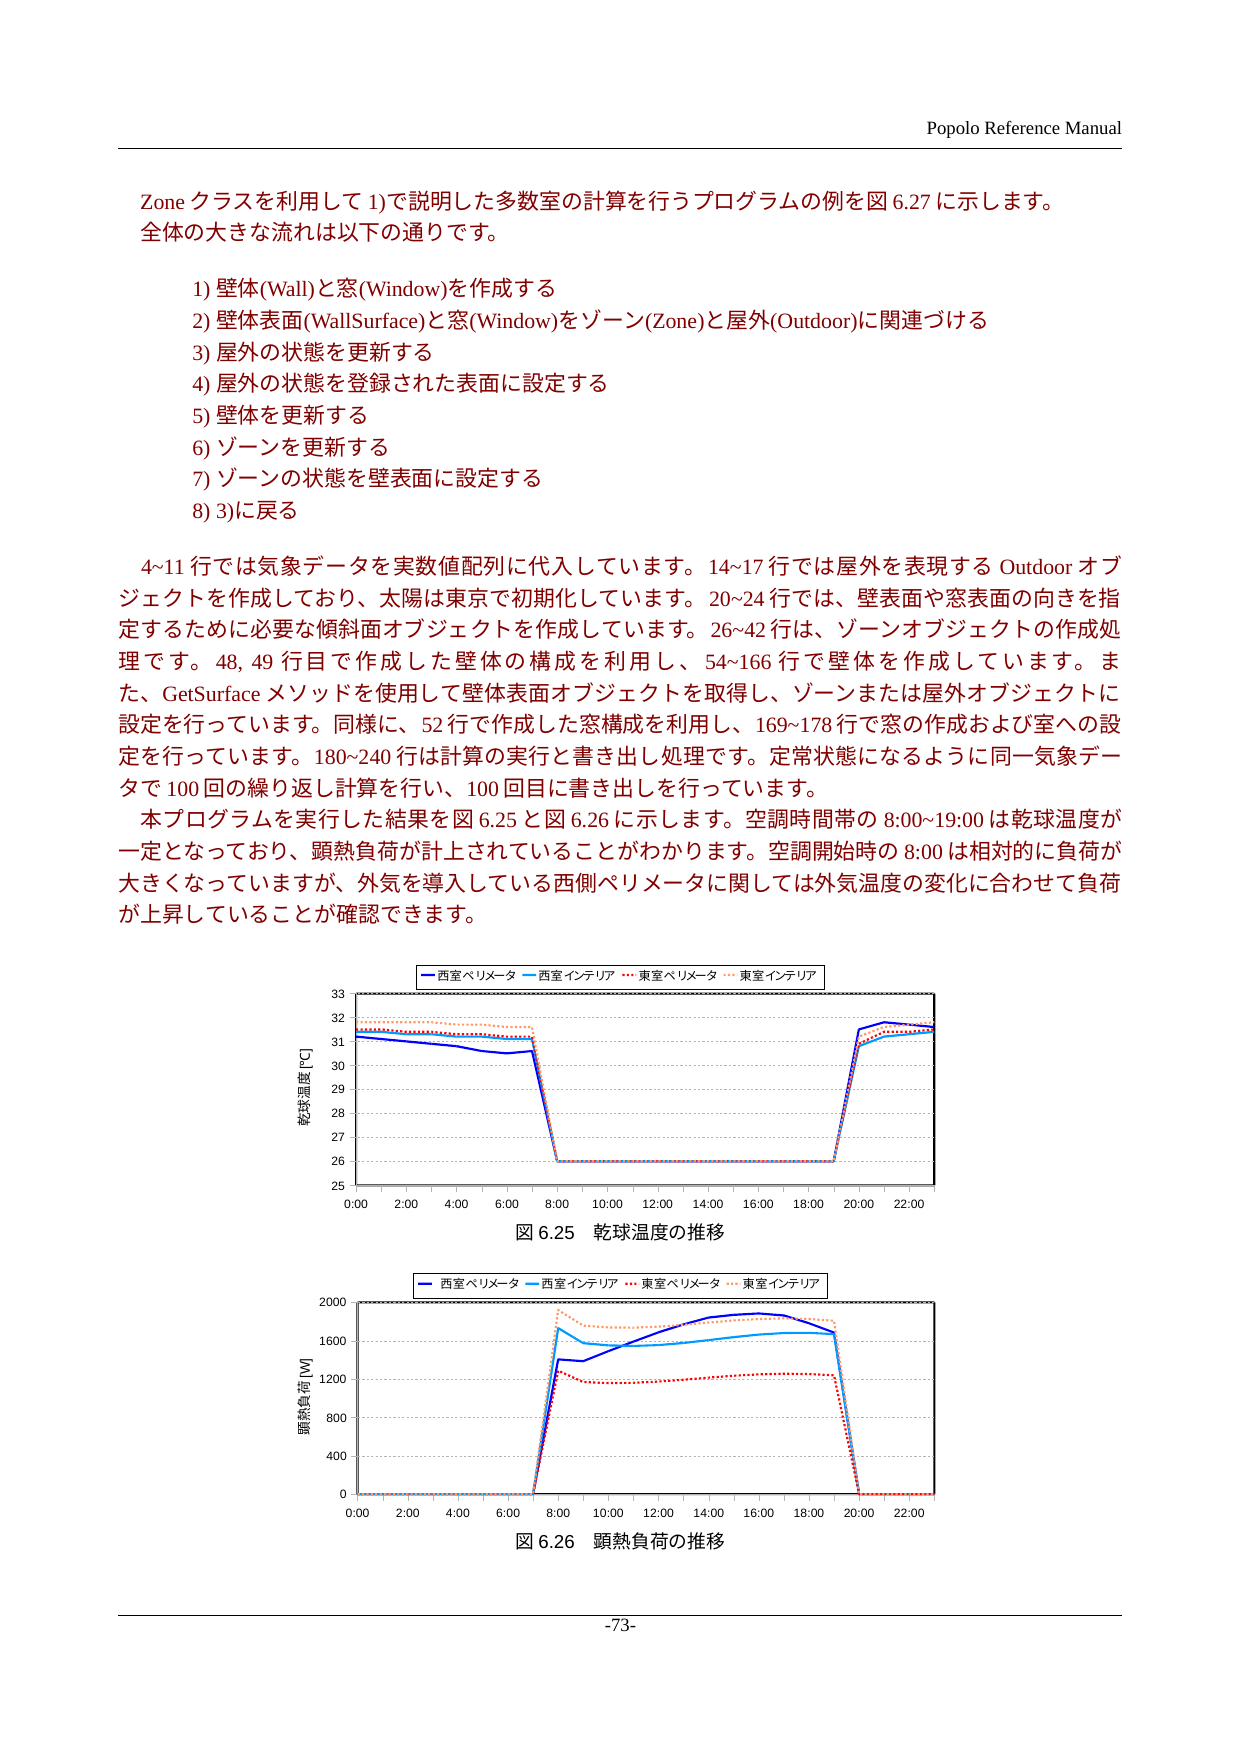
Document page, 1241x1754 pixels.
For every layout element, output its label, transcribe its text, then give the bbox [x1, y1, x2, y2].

text 7) ゾーンの状態を壁表面に設定する [118, 461, 1122, 493]
text 3) 屋外の状態を更新する [118, 334, 1122, 366]
text 図6.26 顕熱負荷の推移 [118, 1269, 1122, 1554]
text 図6.25 乾球温度の推移 [118, 953, 1122, 1245]
text Zoneクラスを利用して1)で説明した多数室の計算を行うプログラムの例を図6.27に示します。 [118, 184, 1122, 215]
text 全体の大きな流れは以下の通りです。 [118, 215, 1122, 247]
text 6) ゾーンを更新する [118, 429, 1122, 461]
text 1) 壁体(Wall)と窓(Window)を作成する [118, 271, 1122, 303]
text 2) 壁体表面(WallSurface)と窓(Window)をゾーン(Zone)と屋外(Outdoor)に関連づける [118, 303, 1122, 334]
text 8) 3)に戻る [118, 493, 1122, 524]
text 本プログラムを実行した結果を図6.25と図6.26に示します。空調時間帯の8:00~19:00は乾球温度が一定となっており、顕熱負荷が計上されていることがわかります。空調開始時の8:00は相対的に負荷が大きくなっていますが、外気を導入している西側ペリメータに関しては外気温度の変化に合わせて負荷が上昇していることが確認できます。 [118, 802, 1122, 929]
text 5) 壁体を更新する [118, 398, 1122, 429]
text 4~11行では気象データを実数値配列に代入しています。14~17行では屋外を表現するOutdoorオブジェクトを作成しており、太陽は東京で初期化しています。20~24行では、壁表面や窓表面の向きを指定するために必要な傾斜面オブジェクトを作成しています。26~42行は、ゾーンオブジェクトの作成処理です。48, 49行目で作成した壁体の構成を利用し、54~166行で壁体を作成しています。また、GetSurfaceメソッドを使用して壁体表面オブジェクトを取得し、ゾーンまたは屋外オブジェクトに設定を行っています。同様に、52行で作成した窓構成を利用し、169~178行で窓の作成および室への設定を行っています。180~240行は計算の実行と書き出し処理です。定常状態になるように同一気象データで100回の繰り返し計算を行い、100回目に書き出しを行っています。 [118, 549, 1122, 802]
text 4) 屋外の状態を登録された表面に設定する [118, 366, 1122, 398]
